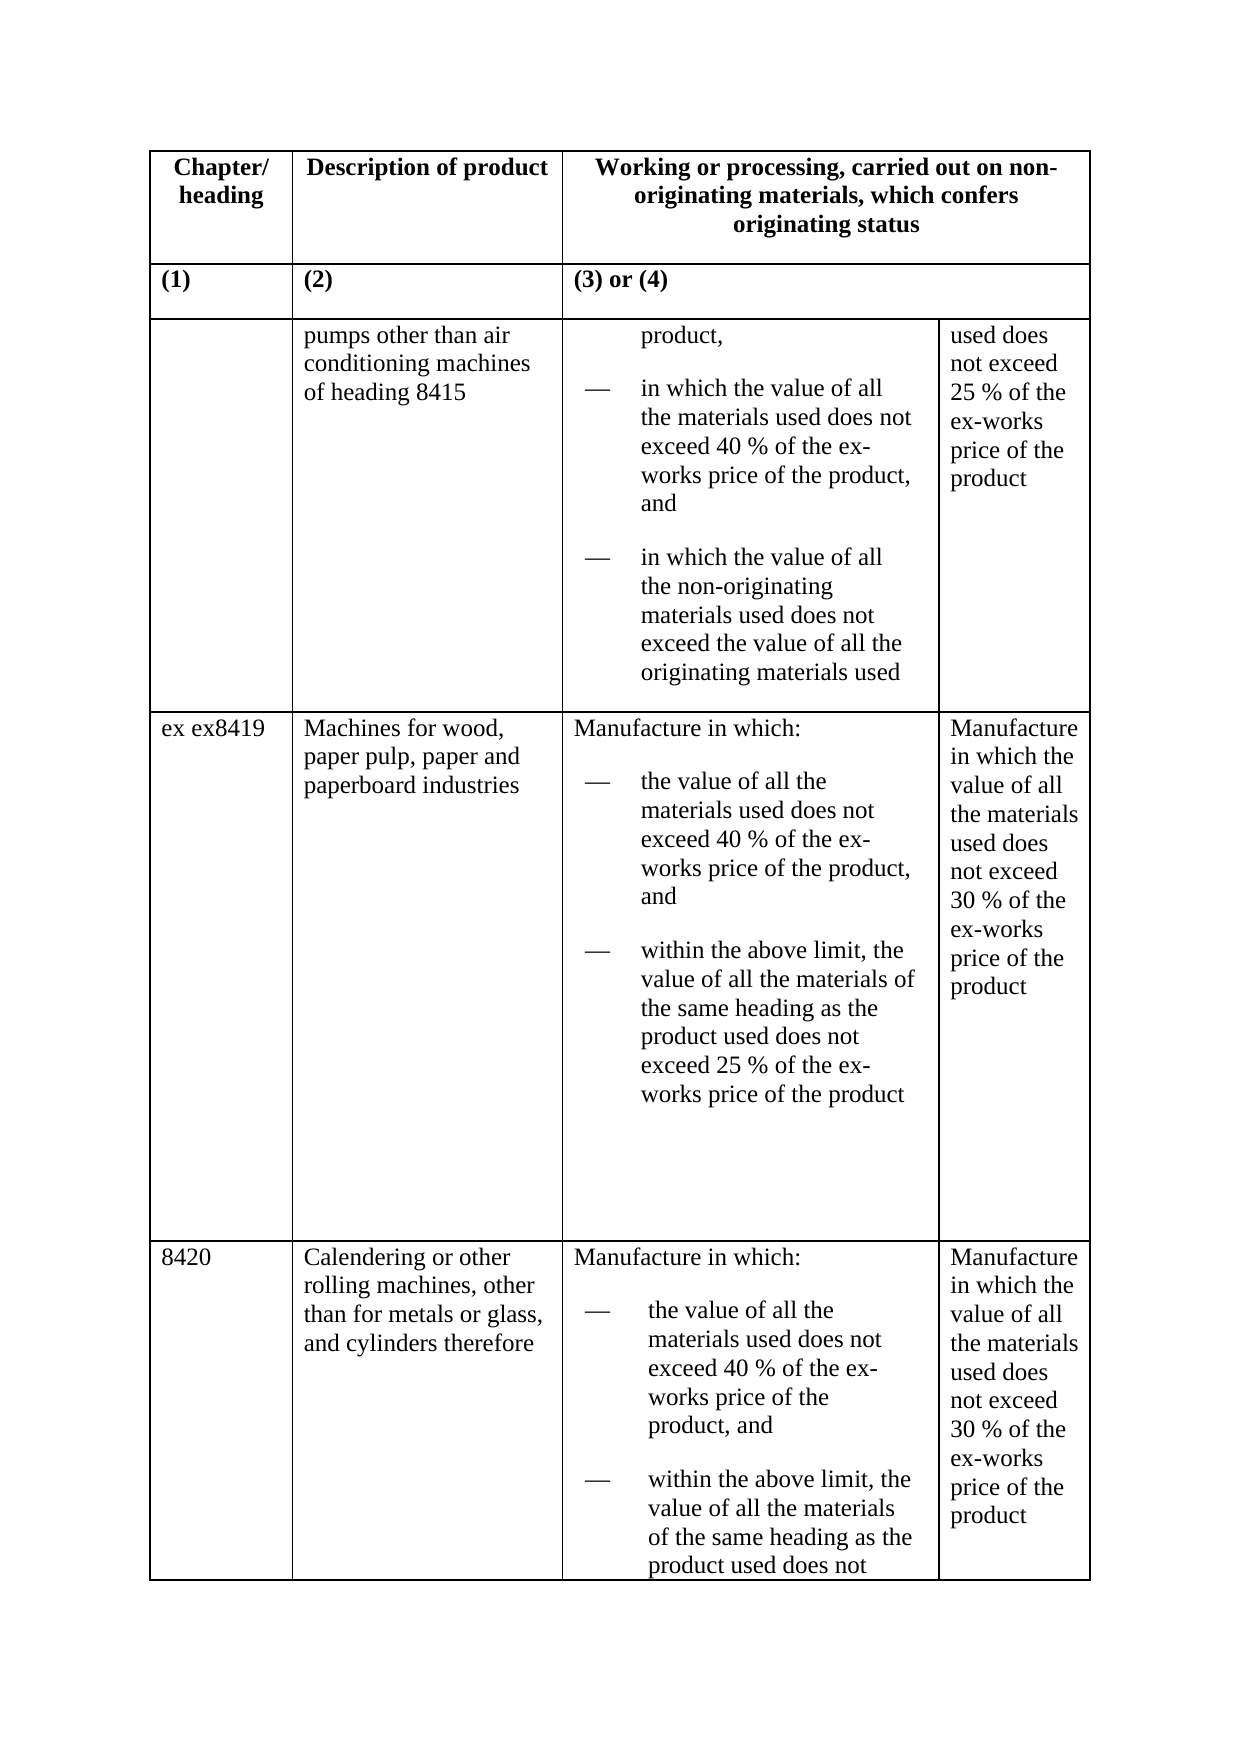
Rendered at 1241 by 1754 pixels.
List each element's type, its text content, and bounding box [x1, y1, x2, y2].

table_header — [574, 1295, 637, 1464]
table_header Working or processing, carried out on non-originating materials, which confers originating status [563, 152, 1089, 263]
table_cell Manufacture in which the value of all the materials used does not exceed 30 % of the ex-works price of the product [940, 1242, 1089, 1579]
table_cell within the above limit, the value of all the materials of the same heading as the product used does not [637, 1464, 928, 1579]
table_header the value of all the materials used does not exceed 40 % of the ex-works price of the product, and [629, 766, 928, 935]
table_header — [574, 766, 629, 935]
table_header Description of product [293, 152, 562, 263]
table_cell Manufacture in which: [563, 713, 938, 1240]
table_cell — [574, 935, 629, 1133]
table_cell [151, 320, 292, 711]
table_cell (1) [151, 265, 292, 318]
table_cell — [574, 374, 629, 542]
table_cell used does not exceed 25 % of the ex-works price of the product [940, 320, 1089, 711]
table_header [574, 320, 629, 373]
table_cell Calendering or other rolling machines, other than for metals or glass, and cylinders therefore [293, 1242, 562, 1579]
table_cell Manufacture in which the value of all the materials used does not exceed 30 % of the ex-works price of the product [940, 713, 1089, 1240]
table_cell (3) or (4) [563, 265, 1089, 318]
table_cell (2) [293, 265, 562, 318]
table_cell Machines for wood, paper pulp, paper and paperboard industries [293, 713, 562, 1240]
table_cell ex ex8419 [151, 713, 292, 1240]
table_header product, [629, 320, 928, 373]
table_cell [563, 320, 938, 711]
table_cell within the above limit, the value of all the materials of the same heading as the product used does not exceed 25 % of the ex-works price of the product [629, 935, 928, 1133]
table_header Chapter/ heading [151, 152, 292, 263]
table_cell — [574, 542, 629, 711]
table_header the value of all the materials used does not exceed 40 % of the ex-works price of the product, and [637, 1295, 928, 1464]
table_cell in which the value of all the materials used does not exceed 40 % of the ex-works price of the product, and [629, 374, 928, 542]
table_cell — [574, 1464, 637, 1579]
table_cell 8420 [151, 1242, 292, 1579]
table_cell Manufacture in which: [563, 1242, 938, 1579]
table_cell in which the value of all the non-originating materials used does not exceed the value of all the originating materials used [629, 542, 928, 711]
table_cell pumps other than air conditioning machines of heading 8415 [293, 320, 562, 711]
